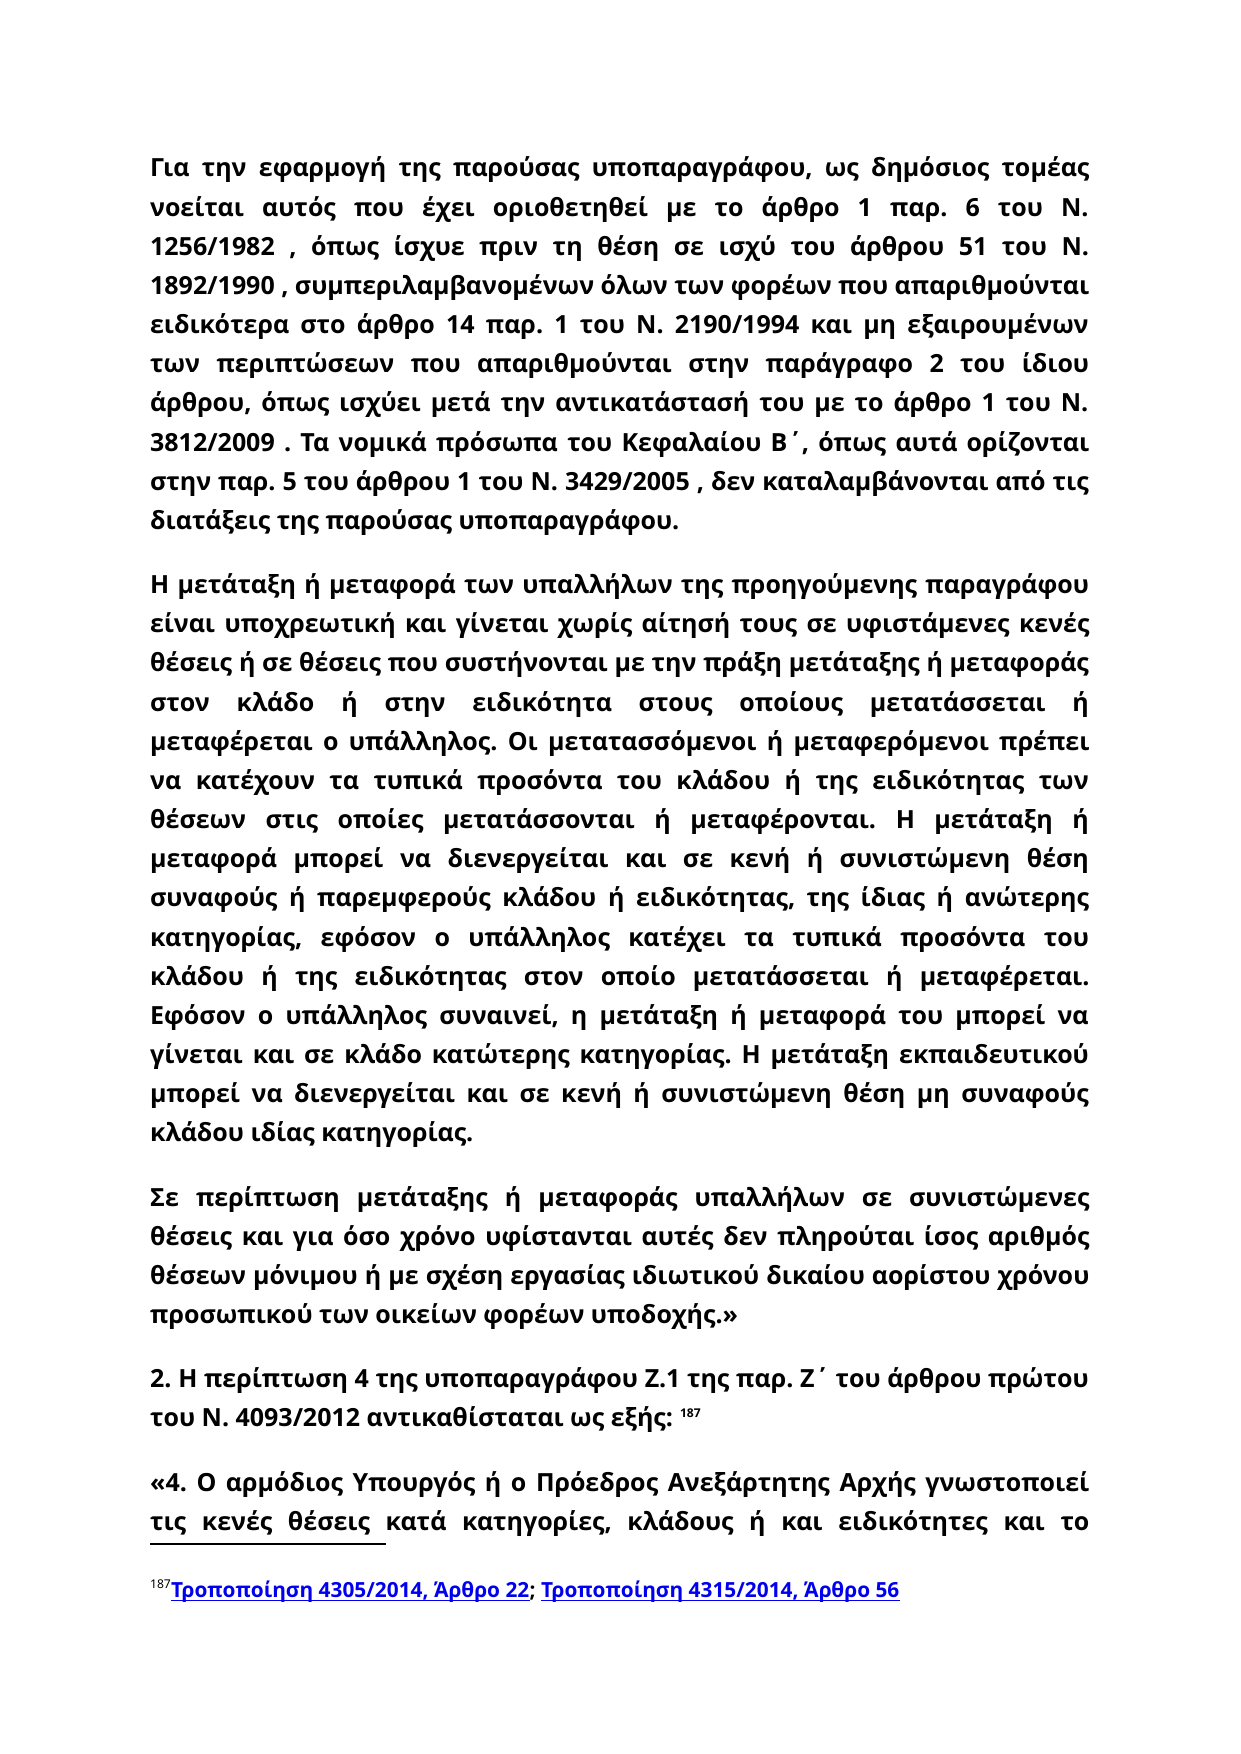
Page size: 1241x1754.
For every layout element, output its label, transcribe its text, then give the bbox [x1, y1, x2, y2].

text 2. Η περίπτωση 4 της υποπαραγράφου Ζ.1 της παρ. Ζ΄ του άρθρου πρώτου του Ν. 4093/2012 αντικαθίσταται ως εξής: [150, 1361, 1090, 1434]
text Τροποποίηση 4305/2014, Άρθρο 22; Τροποποίηση 4315/2014, Άρθρο 56 [150, 1576, 1090, 1604]
text Σε περίπτωση μετάταξης ή μεταφοράς υπαλλήλων σε συνιστώμενες θέσεις και για όσο χρόνο υφίστανται αυτές δεν πληρούται ίσος αριθμός θέσεων μόνιμου ή με σχέση εργασίας ιδιωτικού δικαίου αορίστου χρόνου προσωπικού των οικείων φορέων υποδοχής.» [150, 1179, 1090, 1331]
text Η μετάταξη ή μεταφορά των υπαλλήλων της προηγούμενης παραγράφου είναι υποχρεωτική και γίνεται χωρίς αίτησή τους σε υφιστάμενες κενές θέσεις ή σε θέσεις που συστήνονται με την πράξη μετάταξης ή μεταφοράς στον κλάδο ή στην ειδικότητα στους οποίους μετατάσσεται ή μεταφέρεται ο υπάλληλος. Οι μετατασσόμενοι ή μεταφερόμενοι πρέπει να κατέχουν τα τυπικά προσόντα του κλάδου ή της ειδικότητας των θέσεων στις οποίες μετατάσσονται ή μεταφέρονται. Η μετάταξη ή μεταφορά μπορεί να διενεργείται και σε κενή ή συνιστώμενη θέση συναφούς ή παρεμφερούς κλάδου ή ειδικότητας, της ίδιας ή ανώτερης κατηγορίας, εφόσον ο υπάλληλος κατέχει τα τυπικά προσόντα του κλάδου ή της ειδικότητας στον οποίο μετατάσσεται ή μεταφέρεται. Εφόσον ο υπάλληλος συναινεί, η μετάταξη ή μεταφορά του μπορεί να γίνεται και σε κλάδο κατώτερης κατηγορίας. Η μετάταξη εκπαιδευτικού μπορεί να διενεργείται και σε κενή ή συνιστώμενη θέση μη συναφούς κλάδου ιδίας κατηγορίας. [150, 567, 1090, 1149]
text Για την εφαρμογή της παρούσας υποπαραγράφου, ως δημόσιος τομέας νοείται αυτός που έχει οριοθετηθεί με το άρθρο 1 παρ. 6 του Ν. 1256/1982 , όπως ίσχυε πριν τη θέση σε ισχύ του άρθρου 51 του Ν. 1892/1990 , συμπεριλαμβανομένων όλων των φορέων που απαριθμούνται ειδικότερα στο άρθρο 14 παρ. 1 του Ν. 2190/1994 και μη εξαιρουμένων των περιπτώσεων που απαριθμούνται στην παράγραφο 2 του ίδιου άρθρου, όπως ισχύει μετά την αντικατάστασή του με το άρθρο 1 του Ν. 3812/2009 . Τα νομικά πρόσωπα του Κεφαλαίου Β΄, όπως αυτά ορίζονται στην παρ. 5 του άρθρου 1 του Ν. 3429/2005 , δεν καταλαμβάνονται από τις διατάξεις της παρούσας υποπαραγράφου. [150, 150, 1090, 537]
text «4. Ο αρμόδιος Υπουργός ή ο Πρόεδρος Ανεξάρτητης Αρχής γνωστοποιεί τις κενές θέσεις κατά κατηγορίες, κλάδους ή και ειδικότητες και το [150, 1464, 1090, 1537]
